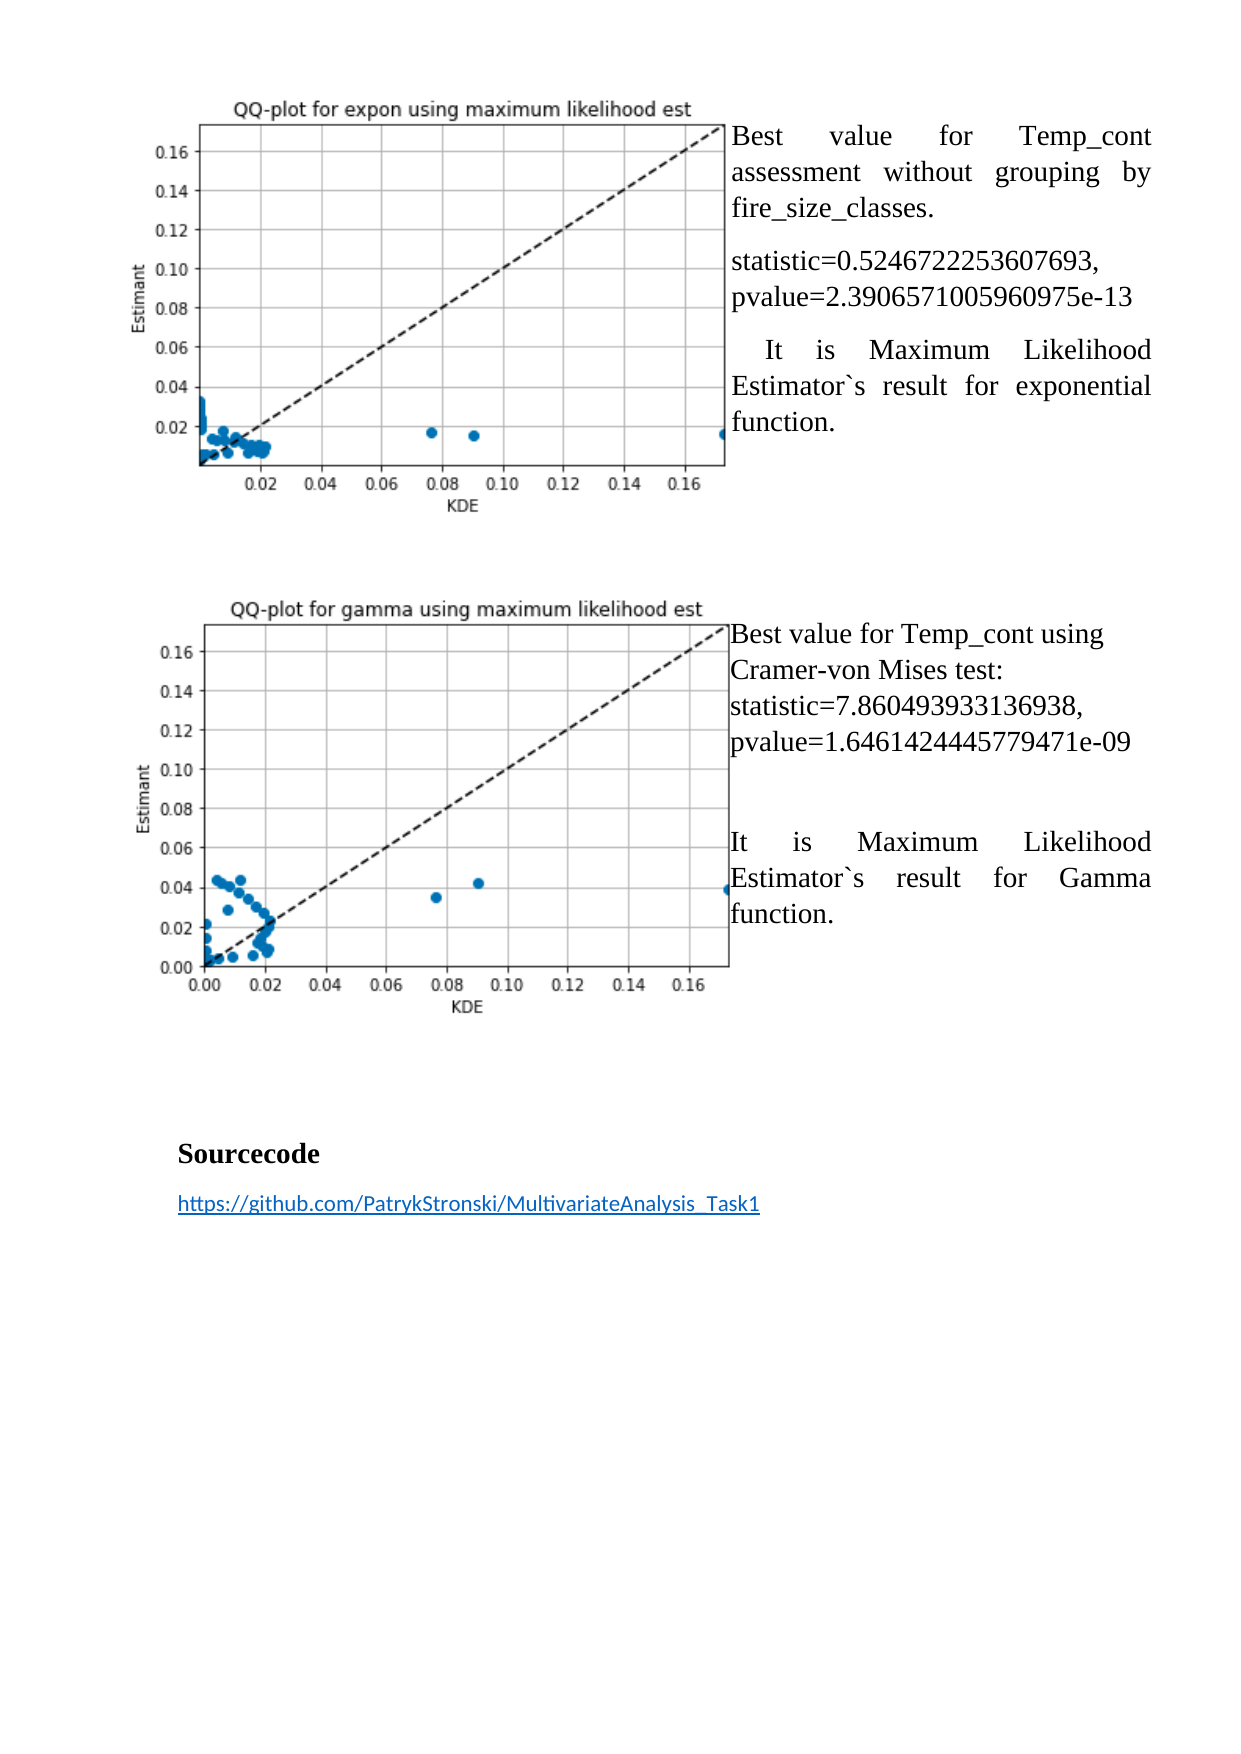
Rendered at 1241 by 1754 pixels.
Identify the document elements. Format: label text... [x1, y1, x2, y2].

picture [129, 593, 730, 1021]
text Sourcecode [177, 1136, 1152, 1170]
text statistic=0.5246722253607693, pvalue=2.3906571005960975e-13 [732, 243, 1152, 313]
text Best value for Temp_cont using Cramer-von Mises test: statistic=7.860493933136938, pvalue=1.6461424445779471e-09 [730, 616, 1152, 758]
text It is Maximum Likelihood Estimator`s result for Gamma function. [730, 824, 1152, 930]
picture [121, 90, 732, 523]
text It is Maximum Likelihood Estimator`s result for exponential function. [732, 332, 1152, 438]
text https://github.com/PatrykStronski/MultivariateAnalysis_Task1 [177, 1189, 1152, 1217]
text Best value for Temp_cont assessment without grouping by fire_size_classes. [732, 118, 1152, 224]
